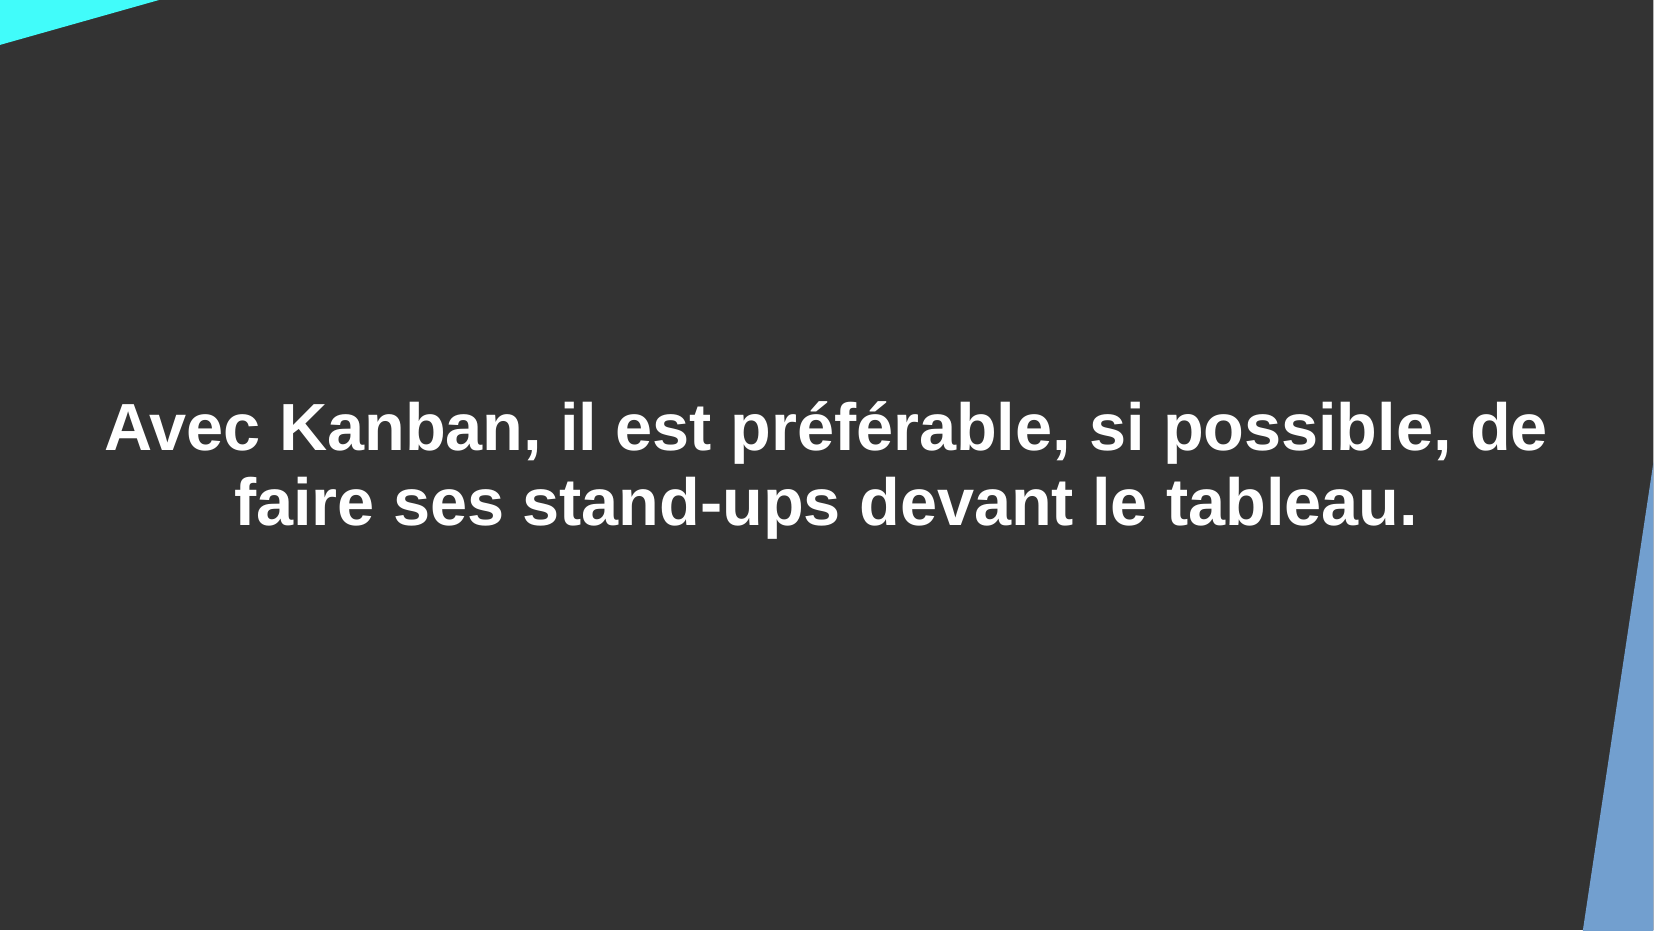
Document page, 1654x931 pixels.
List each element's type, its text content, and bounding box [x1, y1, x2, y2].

text_box [1582, 458, 1654, 931]
title Avec Kanban, il est préférable, si possible, de faire ses stand-ups devant le tableau. [31, 352, 1622, 578]
text_box [0, 0, 159, 45]
